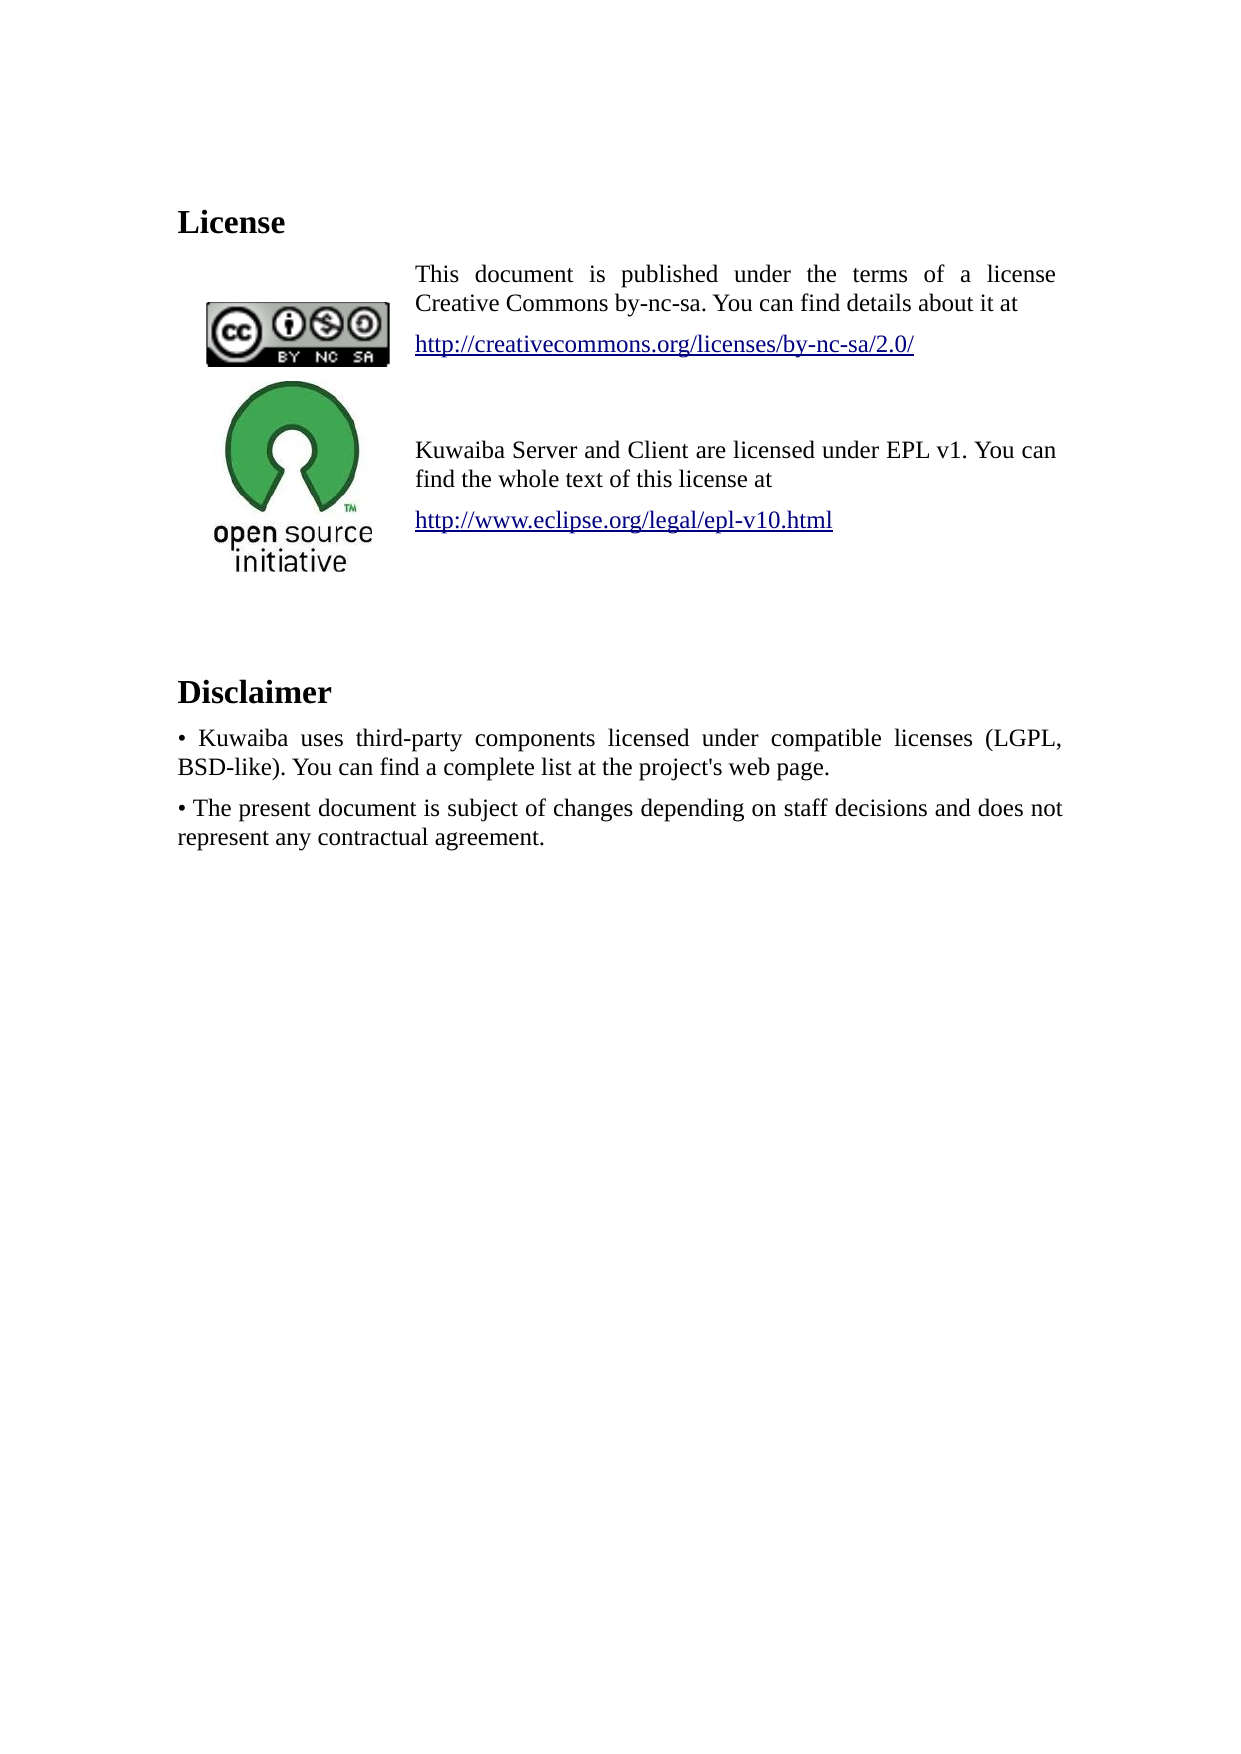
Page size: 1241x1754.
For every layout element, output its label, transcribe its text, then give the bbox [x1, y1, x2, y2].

table_header [177, 253, 409, 376]
subtitle License [177, 202, 1063, 241]
subtitle Disclaimer [177, 672, 1063, 711]
table_header This document is published under the terms of a license Creative Commons by-nc-sa. You can find details about it at http://creativecommons.org/licenses/by-nc-sa/2.0/ [409, 253, 1063, 376]
picture [206, 302, 390, 367]
text • Kuwaiba uses third-party components licensed under compatible licenses (LGPL, BSD-like). You can find a complete list at the project's web page. [177, 723, 1063, 781]
text • The present document is subject of changes depending on staff decisions and does not represent any contractual agreement. [177, 793, 1063, 851]
table_cell [177, 376, 409, 606]
picture [214, 381, 372, 572]
table_cell Kuwaiba Server and Client are licensed under EPL v1. You can find the whole text of this license at http://www.eclipse.org/legal/epl-v10.html [409, 376, 1063, 606]
